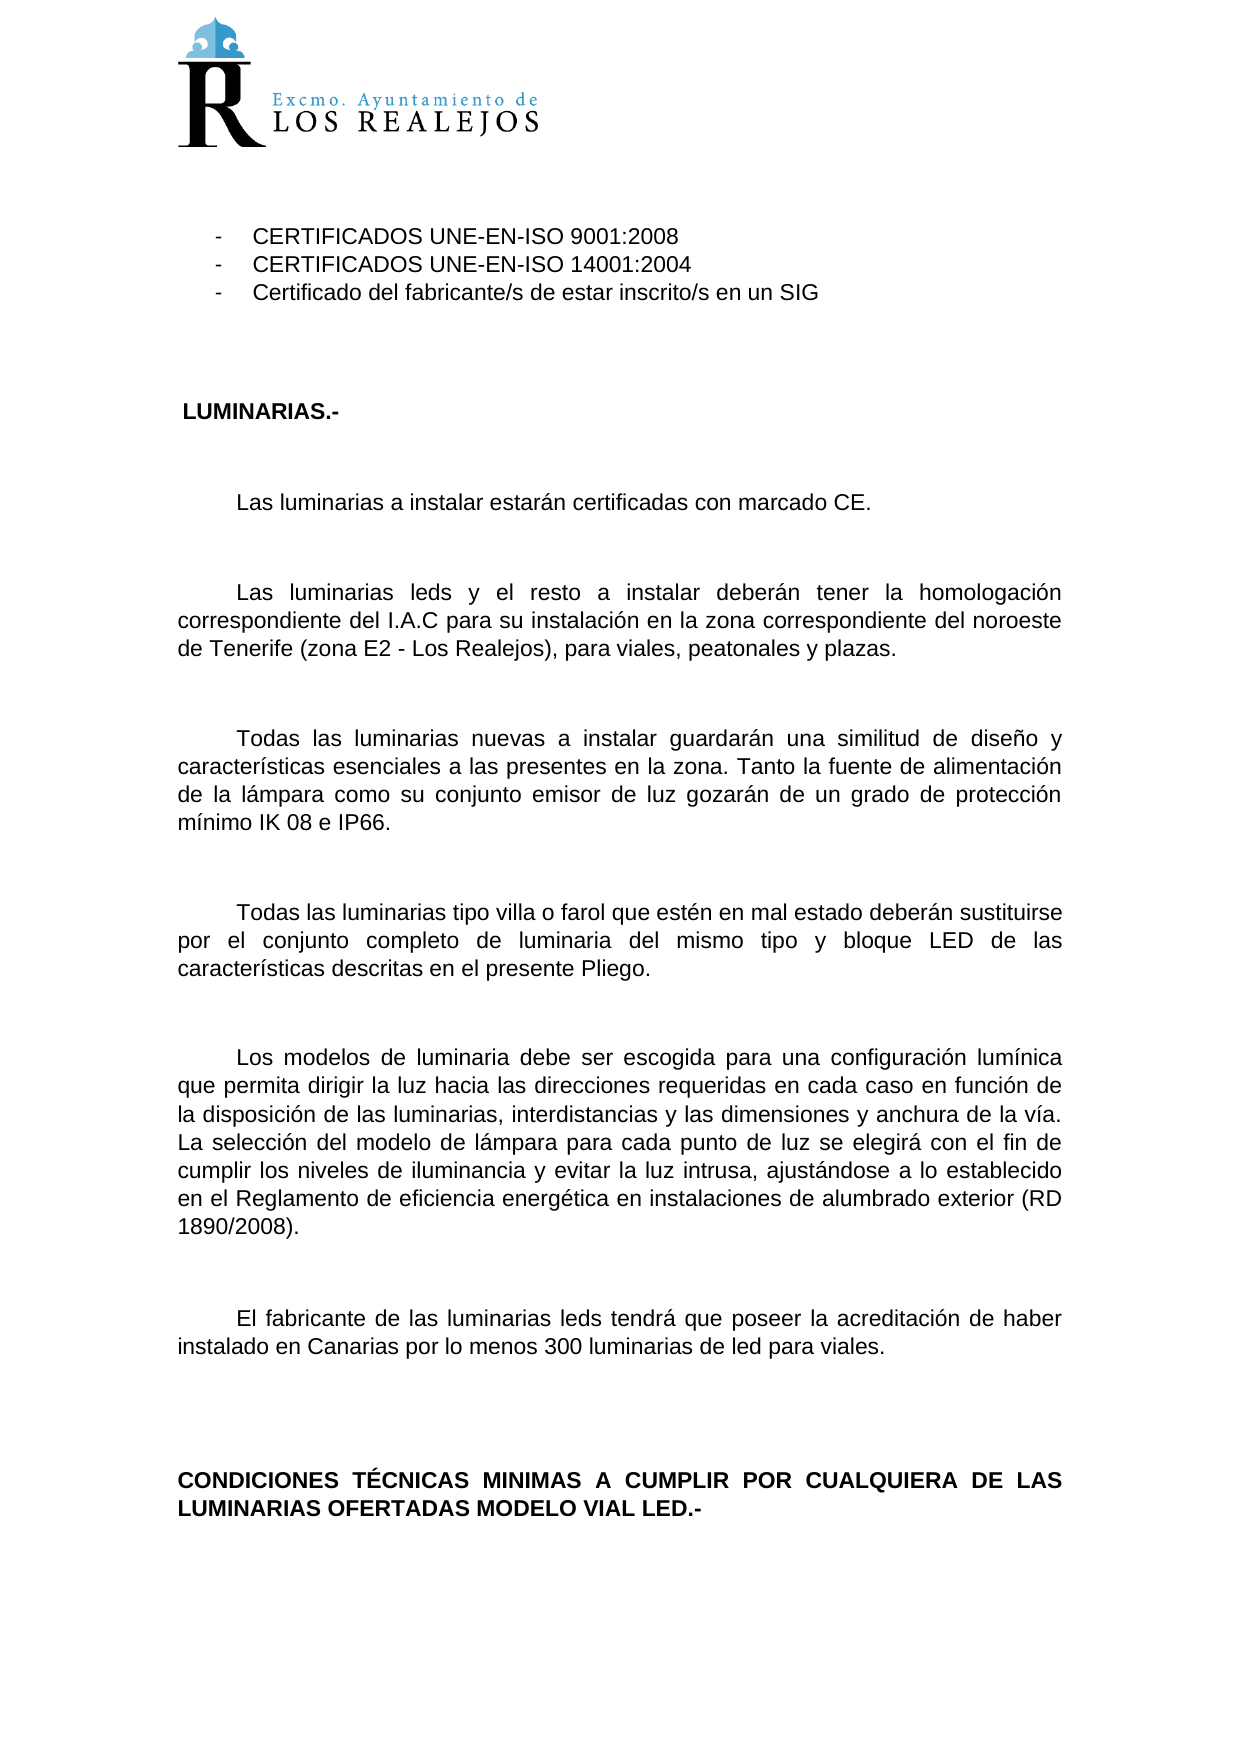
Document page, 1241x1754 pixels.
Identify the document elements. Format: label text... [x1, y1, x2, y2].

text Los modelos de luminaria debe ser escogida para una configuración lumínica que permita dirigir la luz hacia las direcciones requeridas en cada caso en función de la disposición de las luminarias, interdistancias y las dimensiones y anchura de la vía. La selección del modelo de lámpara para cada punto de luz se elegirá con el fin de cumplir los niveles de iluminancia y evitar la luz intrusa, ajustándose a lo establecido en el Reglamento de eficiencia energética en instalaciones de alumbrado exterior (RD 1890/2008). [177, 1044, 1063, 1239]
text El fabricante de las luminarias leds tendrá que poseer la acreditación de haber instalado en Canarias por lo menos 300 luminarias de led para viales. [177, 1304, 1063, 1359]
text CONDICIONES TÉCNICAS MINIMAS A CUMPLIR POR CUALQUIERA DE LAS LUMINARIAS OFERTADAS MODELO VIAL LED.- [177, 1467, 1063, 1521]
text Todas las luminarias tipo villa o farol que estén en mal estado deberán sustituirse por el conjunto completo de luminaria del mismo tipo y bloque LED de las características descritas en el presente Pliego. [177, 898, 1063, 981]
text LUMINARIAS.- [177, 397, 1063, 425]
list CERTIFICADOS UNE-EN-ISO 14001:2004 [215, 250, 1063, 278]
list Certificado del fabricante/s de estar inscrito/s en un SIG [215, 278, 1063, 306]
text Las luminarias a instalar estarán certificadas con marcado CE. [177, 489, 1063, 516]
text Las luminarias leds y el resto a instalar deberán tener la homologación correspondiente del I.A.C para su instalación en la zona correspondiente del noroeste de Tenerife (zona E2 - Los Realejos), para viales, peatonales y plazas. [177, 579, 1063, 661]
text Todas las luminarias nuevas a instalar guardarán una similitud de diseño y características esenciales a las presentes en la zona. Tanto la fuente de alimentación de la lámpara como su conjunto emisor de luz gozarán de un grado de protección mínimo IK 08 e IP66. [177, 724, 1063, 835]
list CERTIFICADOS UNE-EN-ISO 9001:2008 [215, 222, 1063, 250]
